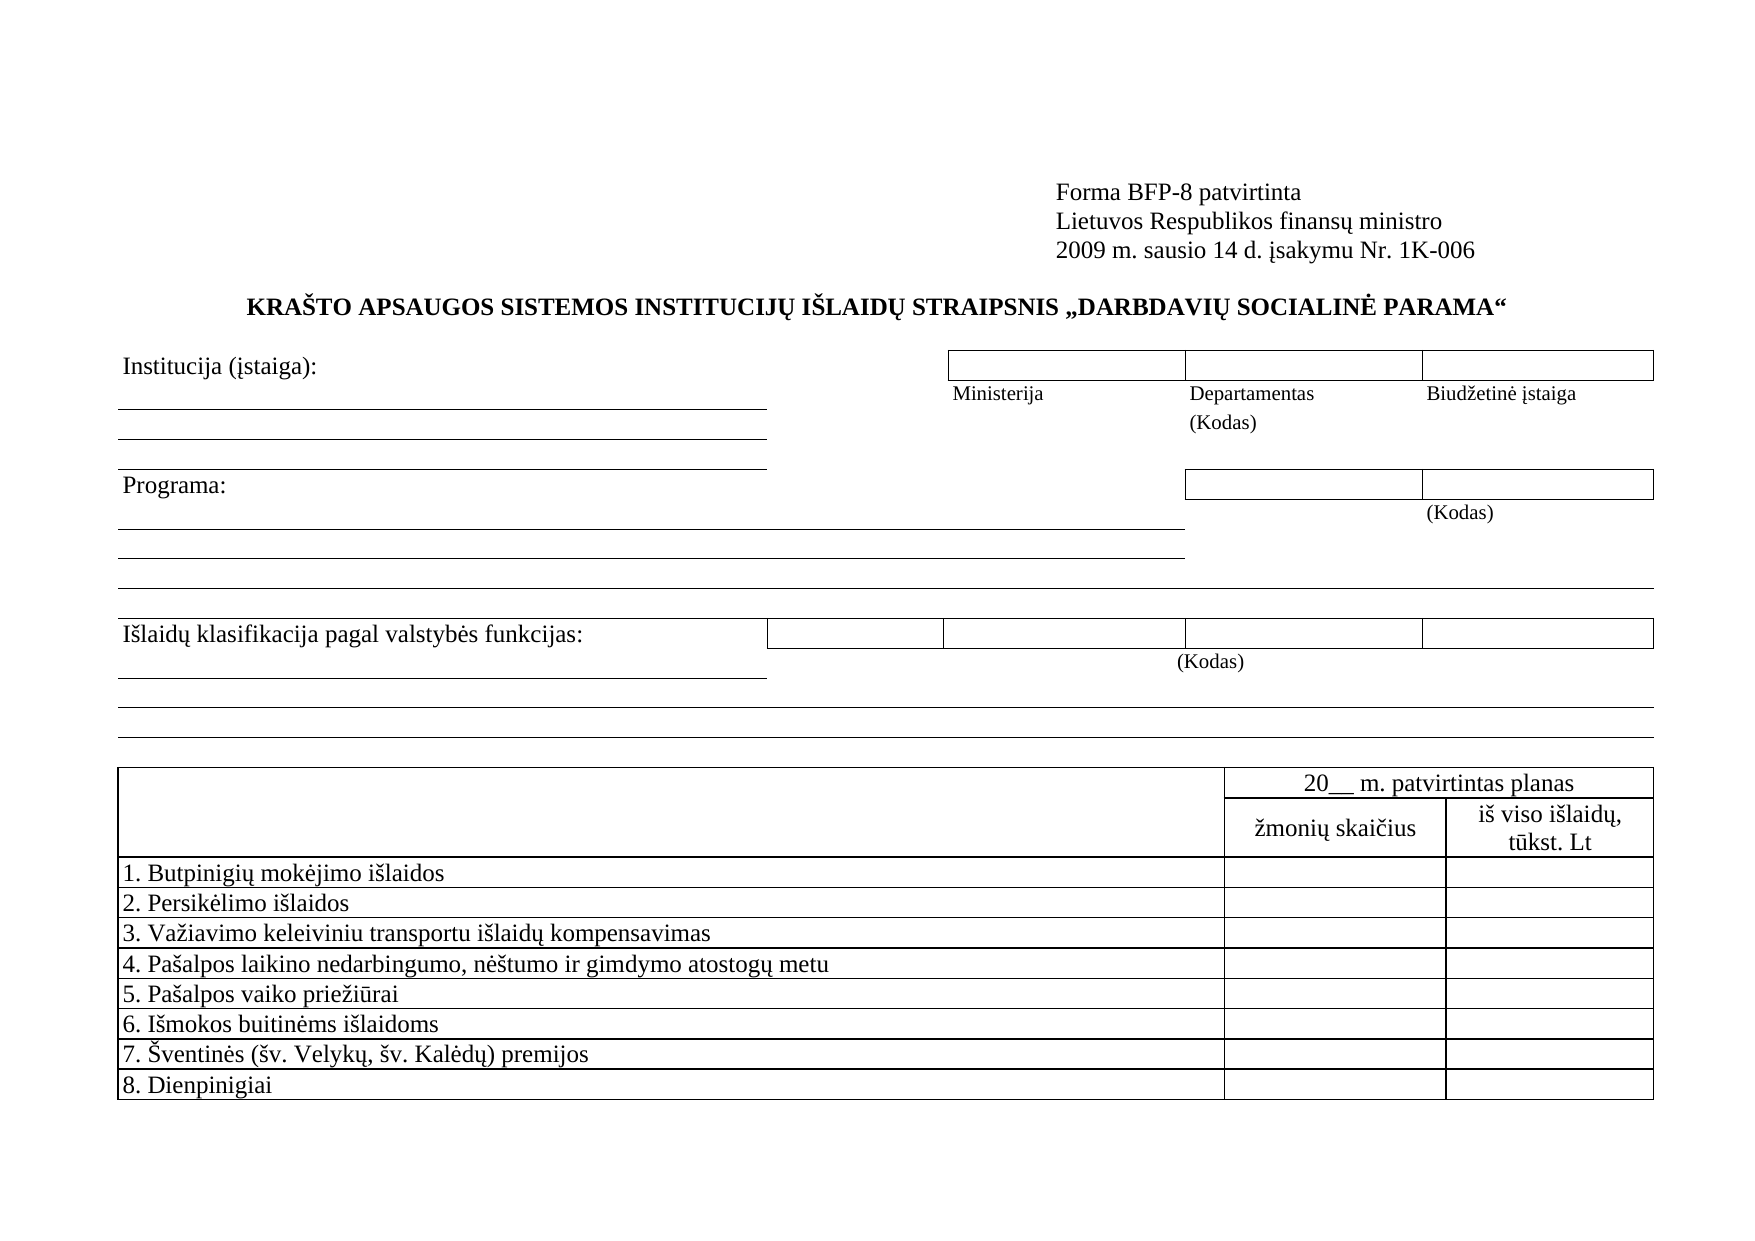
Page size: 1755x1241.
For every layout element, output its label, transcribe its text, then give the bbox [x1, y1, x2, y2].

table_cell 2. Persikėlimo išlaidos [119, 888, 1224, 917]
table_cell [1447, 888, 1653, 917]
table_cell 1. Butpinigių mokėjimo išlaidos [119, 858, 1224, 886]
table_cell [1422, 529, 1653, 558]
table_cell Programa: [118, 470, 767, 499]
table_cell žmonių skaičius [1225, 799, 1445, 856]
table_cell [1225, 1009, 1445, 1038]
table_cell (Kodas) [767, 649, 1653, 677]
table_cell [1423, 619, 1653, 648]
table_cell [118, 380, 767, 409]
table_cell [1225, 979, 1445, 1008]
text KRAŠTO APSAUGOS SISTEMOS INSTITUCIJŲ IŠLAIDŲ STRAIPSNIS „DARBDAVIŲ SOCIALINĖ PARAMA“ [118, 292, 1636, 321]
table_header [119, 768, 1224, 856]
table_cell [1185, 500, 1422, 528]
table_header [767, 350, 948, 379]
table_cell [118, 410, 767, 439]
table_cell [1225, 1070, 1445, 1099]
table_cell [1185, 589, 1422, 618]
table_cell [1447, 949, 1653, 977]
table_cell [1423, 470, 1653, 499]
table_cell [1447, 918, 1653, 947]
table_cell [1225, 949, 1445, 977]
table_cell [1186, 470, 1422, 499]
table_cell [767, 409, 1185, 439]
table_cell [767, 380, 948, 409]
text Lietuvos Respublikos finansų ministro [1056, 206, 1636, 235]
table_header [949, 351, 1185, 379]
table_cell 6. Išmokos buitinėms išlaidoms [119, 1009, 1224, 1038]
table_cell [1422, 439, 1653, 469]
table_cell [1447, 858, 1653, 886]
table_cell Ministerija [948, 381, 1185, 409]
table_cell [118, 648, 767, 677]
table_cell 8. Dienpinigiai [119, 1070, 1224, 1099]
table_cell [1422, 589, 1653, 618]
table_header [1186, 351, 1422, 379]
table_cell [1185, 529, 1422, 558]
table_cell [1186, 619, 1422, 648]
table_cell 4. Pašalpos laikino nedarbingumo, nėštumo ir gimdymo atostogų metu [119, 949, 1224, 977]
table_cell [767, 589, 1185, 618]
table_header 20__ m. patvirtintas planas [1225, 768, 1653, 797]
table_cell [118, 440, 767, 469]
table_cell Departamentas [1185, 381, 1422, 409]
table_cell 5. Pašalpos vaiko priežiūrai [119, 979, 1224, 1008]
table_cell [1225, 858, 1445, 886]
table_cell Biudžetinė įstaiga [1422, 381, 1653, 409]
table_cell [1422, 558, 1653, 588]
table_cell (Kodas) [1185, 409, 1422, 439]
table_cell [118, 589, 767, 618]
text Forma BFP-8 patvirtinta [1056, 177, 1636, 206]
text 2009 m. sausio 14 d. įsakymu Nr. 1K-006 [1056, 235, 1636, 263]
table_header [1423, 351, 1653, 379]
table_cell [767, 469, 1185, 499]
table_cell [767, 439, 1185, 469]
table_cell [767, 499, 1185, 528]
table_cell [1447, 1009, 1653, 1038]
table_cell [118, 530, 948, 558]
table_cell [1225, 888, 1445, 917]
table_cell [1185, 439, 1422, 469]
table_cell [948, 530, 1185, 558]
table_cell [118, 499, 767, 528]
table_cell [1447, 979, 1653, 1008]
table_cell [1447, 1070, 1653, 1099]
table_cell [1225, 918, 1445, 947]
table_cell [1185, 708, 1653, 737]
table_cell 7. Šventinės (šv. Velykų, šv. Kalėdų) premijos [119, 1040, 1224, 1068]
table_cell [768, 619, 943, 648]
table_cell [118, 678, 882, 707]
table_cell [882, 678, 1653, 707]
table_cell Išlaidų klasifikacija pagal valstybės funkcijas: [118, 619, 767, 648]
table_cell [1225, 1040, 1445, 1068]
table_cell iš viso išlaidų, tūkst. Lt [1447, 799, 1653, 856]
table_cell [1422, 409, 1653, 439]
table_cell 3. Važiavimo keleiviniu transportu išlaidų kompensavimas [119, 918, 1224, 947]
table_cell (Kodas) [1422, 500, 1653, 528]
table_cell [118, 708, 1185, 737]
table_cell [118, 559, 767, 588]
table_header Institucija (įstaiga): [118, 350, 767, 379]
table_cell [1185, 558, 1422, 588]
table_cell [767, 559, 1185, 588]
table_cell [1447, 1040, 1653, 1068]
table_cell [944, 619, 1185, 648]
